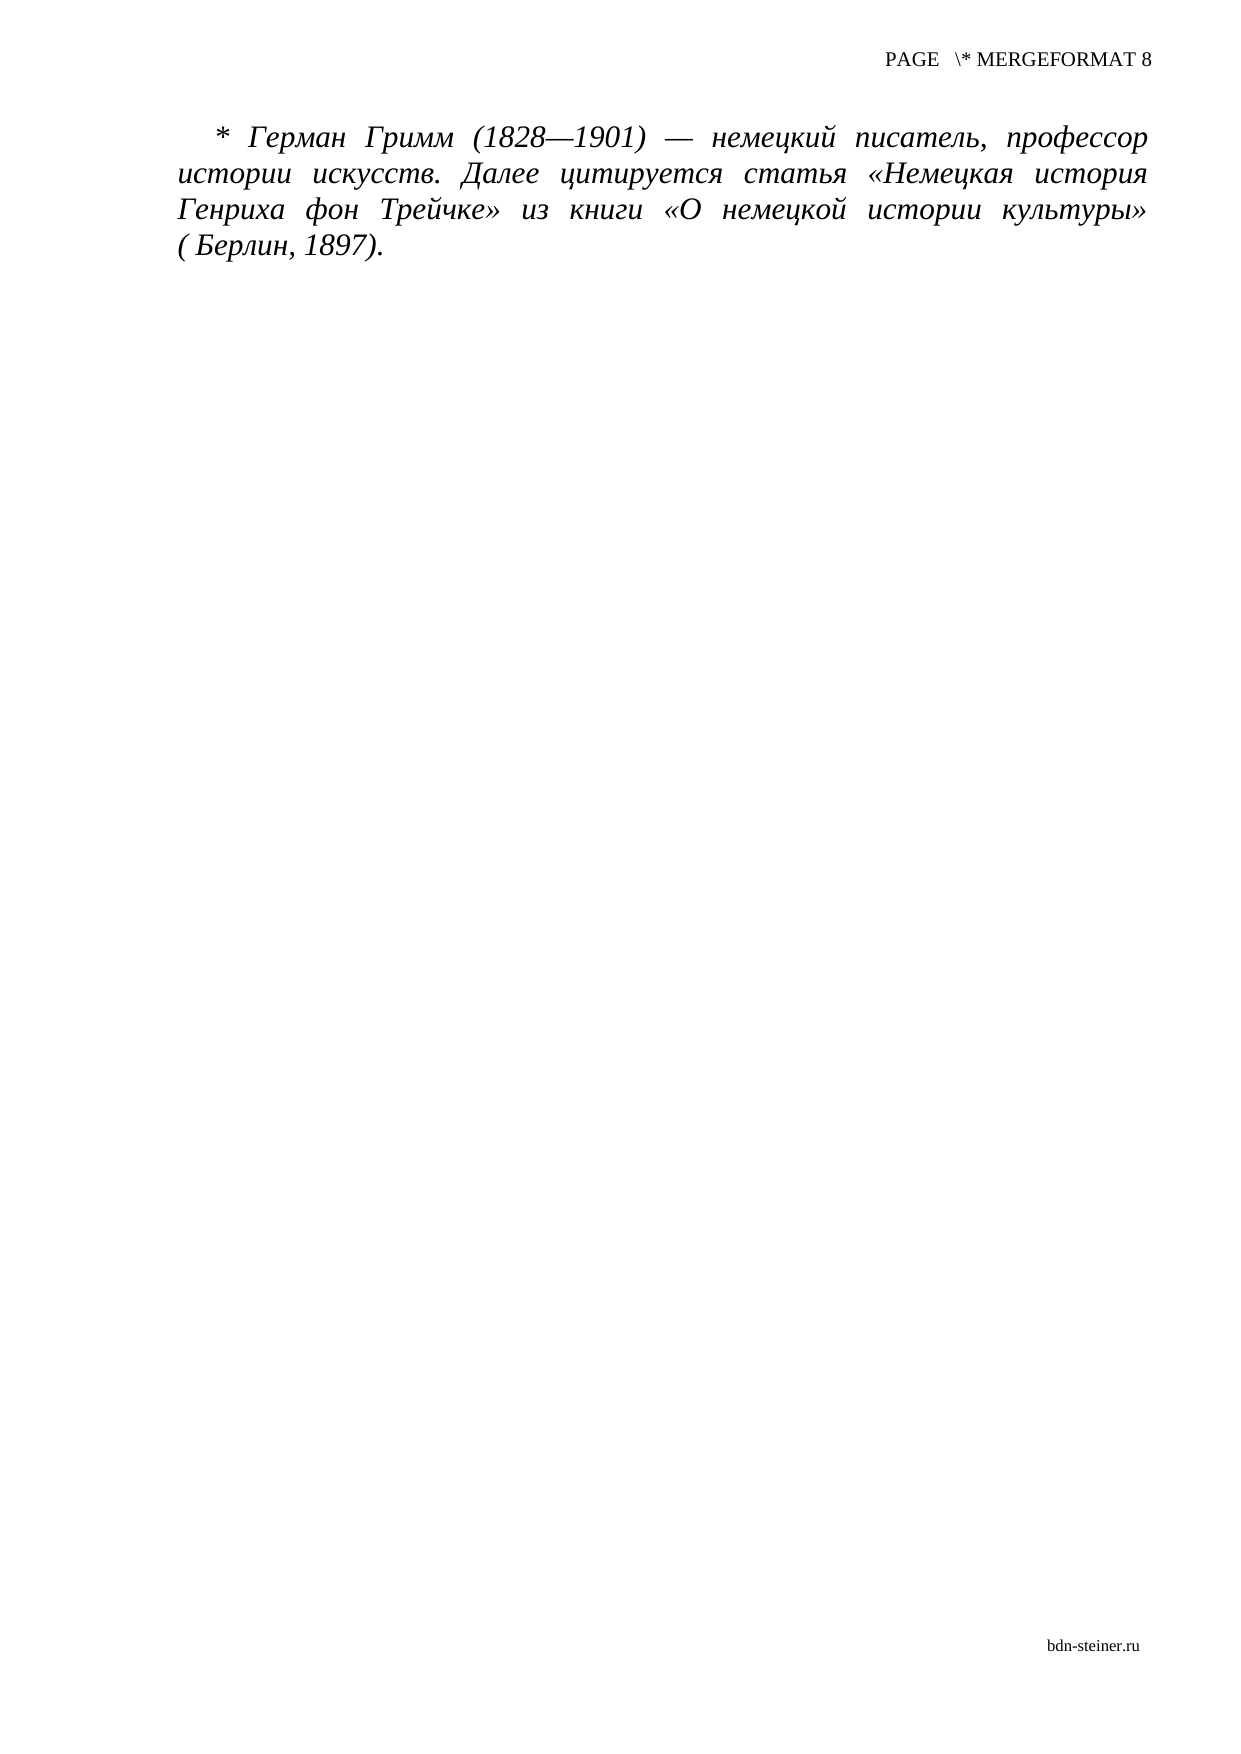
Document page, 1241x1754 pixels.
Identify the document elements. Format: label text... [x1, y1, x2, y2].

text * Герман Гримм (1828—1901) — немецкий писатель, профессор истории искусств. Далее цитируется статья «Немецкая история Генриха фон Трейчке» из книги «О немецкой истории культуры» ( Берлин, 1897). [177, 118, 1152, 262]
